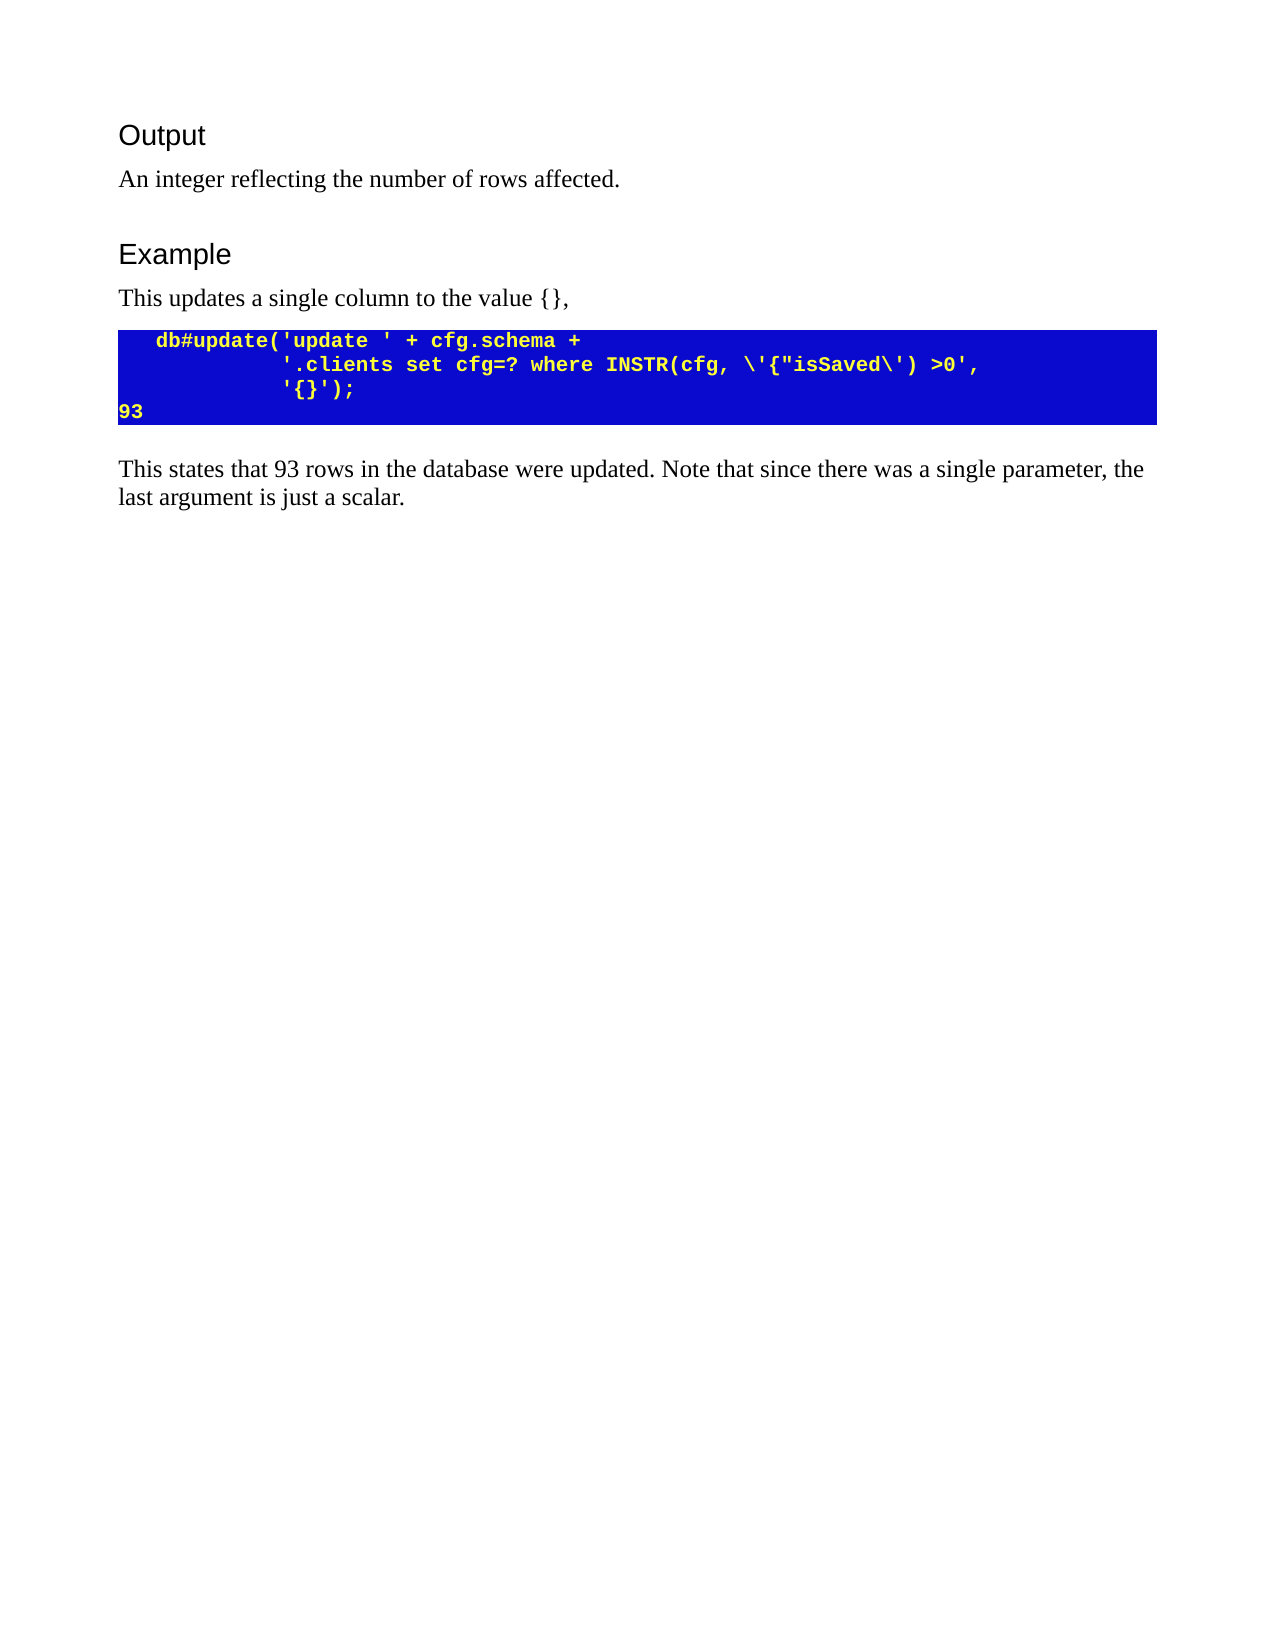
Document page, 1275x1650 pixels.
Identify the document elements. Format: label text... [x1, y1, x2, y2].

text An integer reflecting the number of rows affected. [118, 164, 1157, 193]
text This states that 93 rows in the database were updated. Note that since there was a single parameter, the last argument is just a scalar. [118, 454, 1157, 511]
text '{}'); [118, 378, 1157, 401]
text This updates a single column to the value {}, [118, 283, 1157, 312]
text 93 [118, 401, 1157, 425]
text '.clients set cfg=? where INSTR(cfg, \'{"isSaved\') >0', [118, 354, 1157, 378]
text db#update('update ' + cfg.schema + [118, 330, 1157, 354]
subtitle Example [118, 237, 1157, 270]
subtitle Output [118, 118, 1157, 152]
